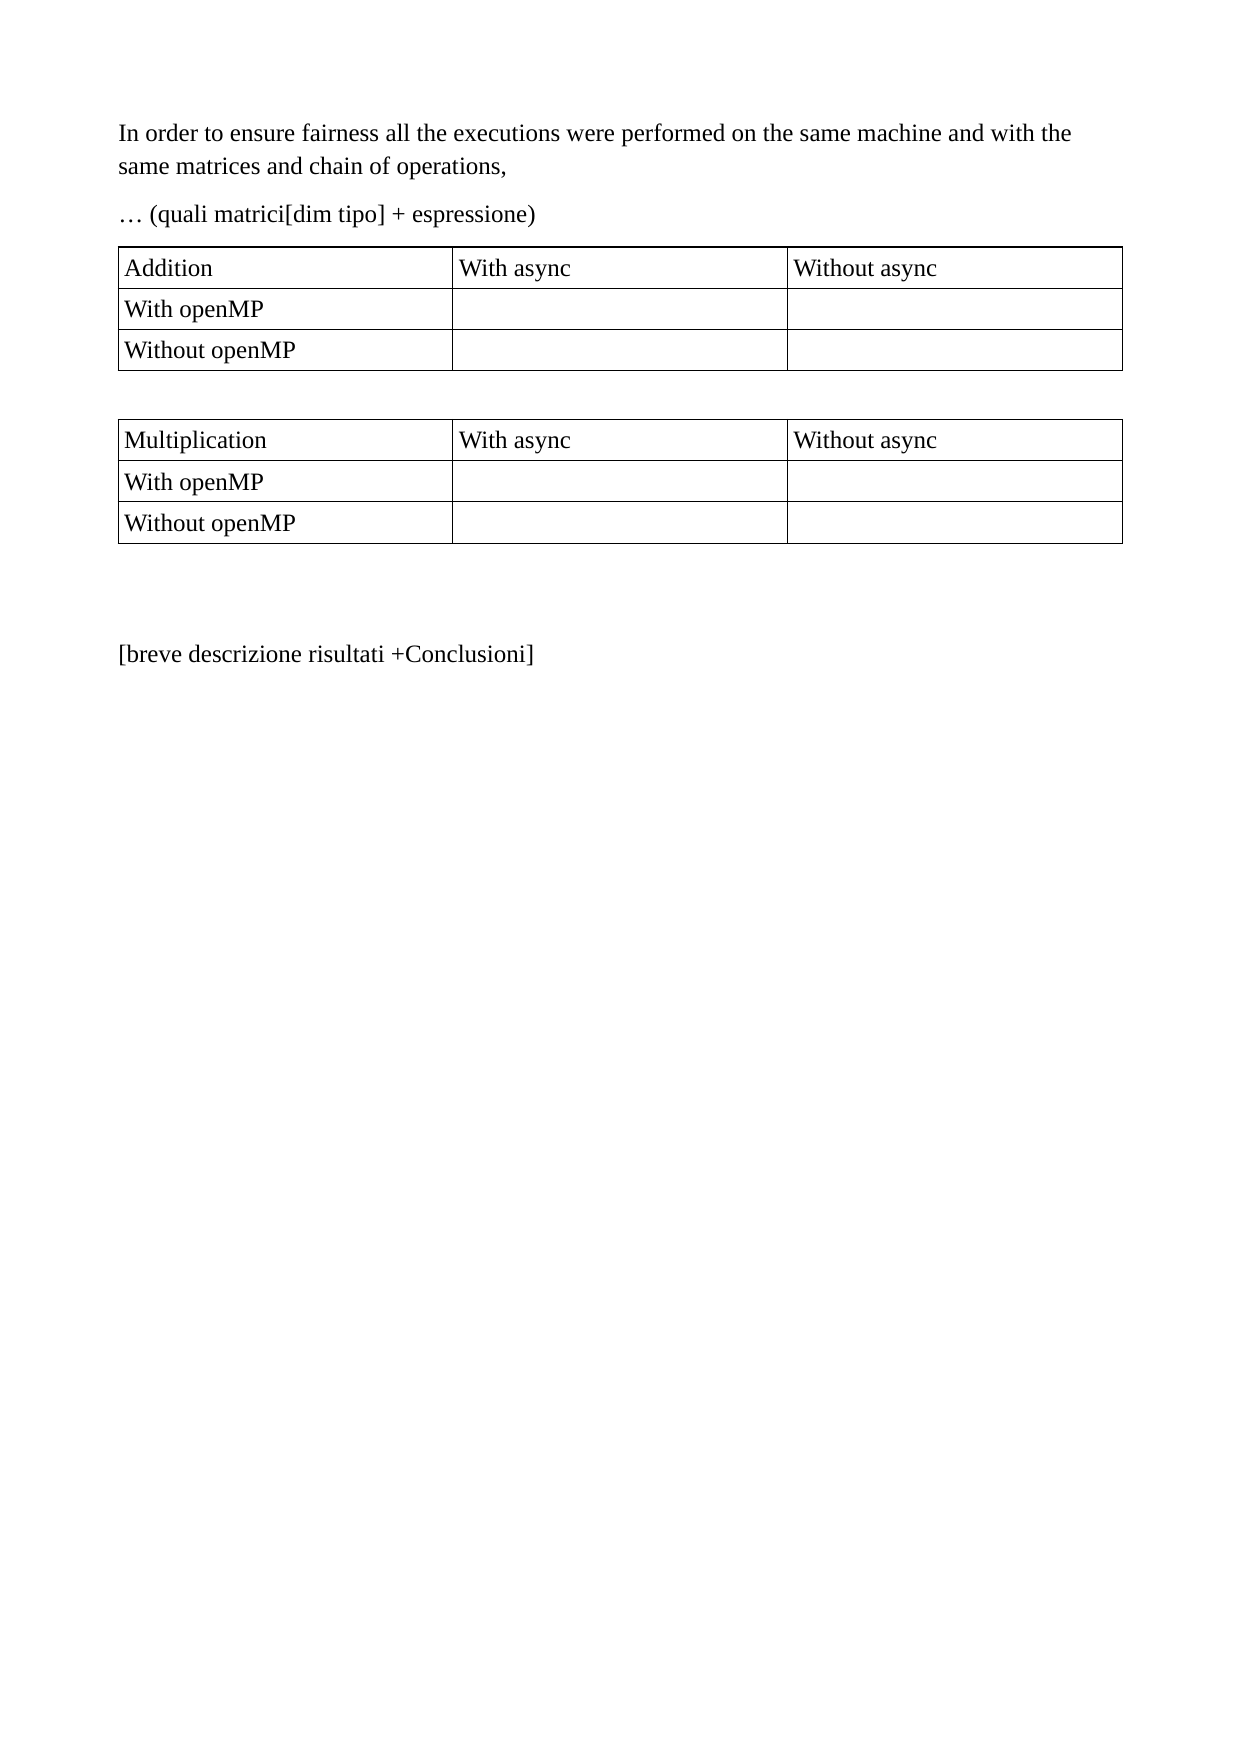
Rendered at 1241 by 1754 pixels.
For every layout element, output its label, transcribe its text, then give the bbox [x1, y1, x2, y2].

table_header With async [453, 420, 787, 460]
table_cell [453, 330, 787, 370]
table_header Multiplication [119, 420, 452, 460]
table_cell [788, 289, 1122, 329]
table_cell [453, 502, 787, 542]
table_header Without async [788, 420, 1122, 460]
table_cell Without openMP [119, 330, 452, 370]
table_cell With openMP [119, 289, 452, 329]
table_cell [788, 502, 1122, 542]
table_cell [788, 461, 1122, 501]
text In order to ensure fairness all the executions were performed on the same machine and with the same matrices and chain of operations, [118, 118, 1122, 180]
table_cell [788, 330, 1122, 370]
text [breve descrizione risultati +Conclusioni] [118, 639, 1122, 667]
table_cell [453, 461, 787, 501]
table_header With async [453, 248, 787, 288]
text … (quali matrici[dim tipo] + espressione) [118, 199, 1122, 227]
table_cell [453, 289, 787, 329]
table_header Without async [788, 248, 1122, 288]
table_cell With openMP [119, 461, 452, 501]
table_header Addition [119, 248, 452, 288]
table_cell Without openMP [119, 502, 452, 542]
